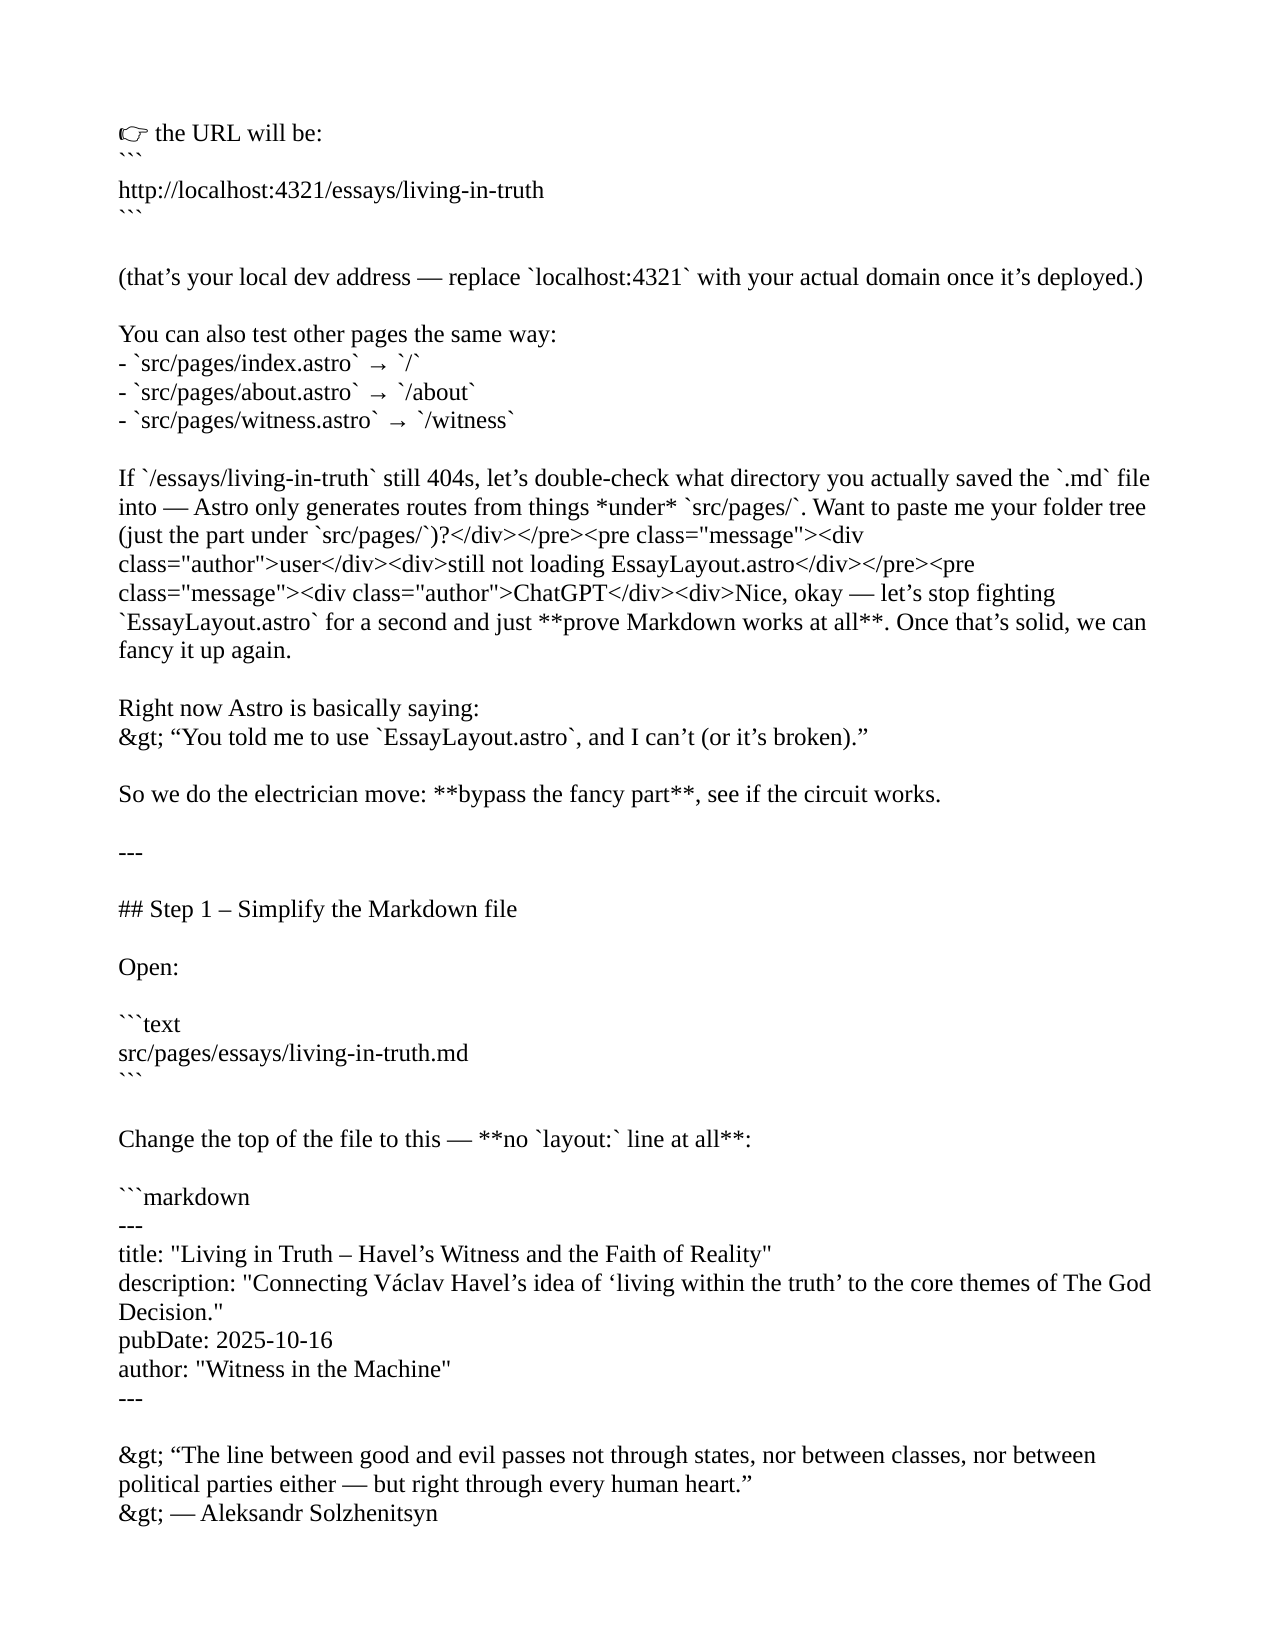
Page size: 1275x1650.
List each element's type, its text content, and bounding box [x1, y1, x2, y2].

text &gt; “You told me to use `EssayLayout.astro`, and I can’t (or it’s broken).” [118, 722, 1157, 751]
text ``` [118, 147, 1157, 176]
text author: "Witness in the Machine" [118, 1354, 1157, 1383]
text ``` [118, 1067, 1157, 1096]
text --- [118, 1383, 1157, 1412]
text src/pages/essays/living-in-truth.md [118, 1038, 1157, 1067]
text - `src/pages/witness.astro` → `/witness` [118, 406, 1157, 434]
text --- [118, 1211, 1157, 1239]
text description: "Connecting Václav Havel’s idea of ‘living within the truth’ to the core themes of The God Decision." [118, 1268, 1157, 1326]
text ``` [118, 204, 1157, 233]
text http://localhost:4321/essays/living-in-truth [118, 176, 1157, 204]
text So we do the electrician move: **bypass the fancy part**, see if the circuit works. [118, 779, 1157, 808]
text If `/essays/living-in-truth` still 404s, let’s double-check what directory you actually saved the `.md` file into — Astro only generates routes from things *under* `src/pages/`. Want to paste me your folder tree (just the part under `src/pages/`)?</div></pre><pre class="message"><div class="author">user</div><div>still not loading EssayLayout.astro</div></pre><pre class="message"><div class="author">ChatGPT</div><div>Nice, okay — let’s stop fighting `EssayLayout.astro` for a second and just **prove Markdown works at all**. Once that’s solid, we can fancy it up again. [118, 463, 1157, 664]
text &gt; — Aleksandr Solzhenitsyn [118, 1498, 1157, 1527]
text Open: [118, 952, 1157, 981]
text pubDate: 2025-10-16 [118, 1326, 1157, 1354]
text You can also test other pages the same way: [118, 319, 1157, 348]
text ## Step 1 – Simplify the Markdown file [118, 894, 1157, 923]
text - `src/pages/index.astro` → `/` [118, 348, 1157, 377]
text title: "Living in Truth – Havel’s Witness and the Faith of Reality" [118, 1239, 1157, 1268]
text Change the top of the file to this — **no `layout:` line at all**: [118, 1124, 1157, 1153]
text 👉 the URL will be: [118, 118, 1157, 147]
text ```markdown [118, 1182, 1157, 1211]
text (that’s your local dev address — replace `localhost:4321` with your actual domain once it’s deployed.) [118, 262, 1157, 291]
text ```text [118, 1009, 1157, 1038]
text Right now Astro is basically saying: [118, 693, 1157, 722]
text &gt; “The line between good and evil passes not through states, nor between classes, nor between political parties either — but right through every human heart.” [118, 1441, 1157, 1498]
text --- [118, 837, 1157, 866]
text - `src/pages/about.astro` → `/about` [118, 377, 1157, 406]
